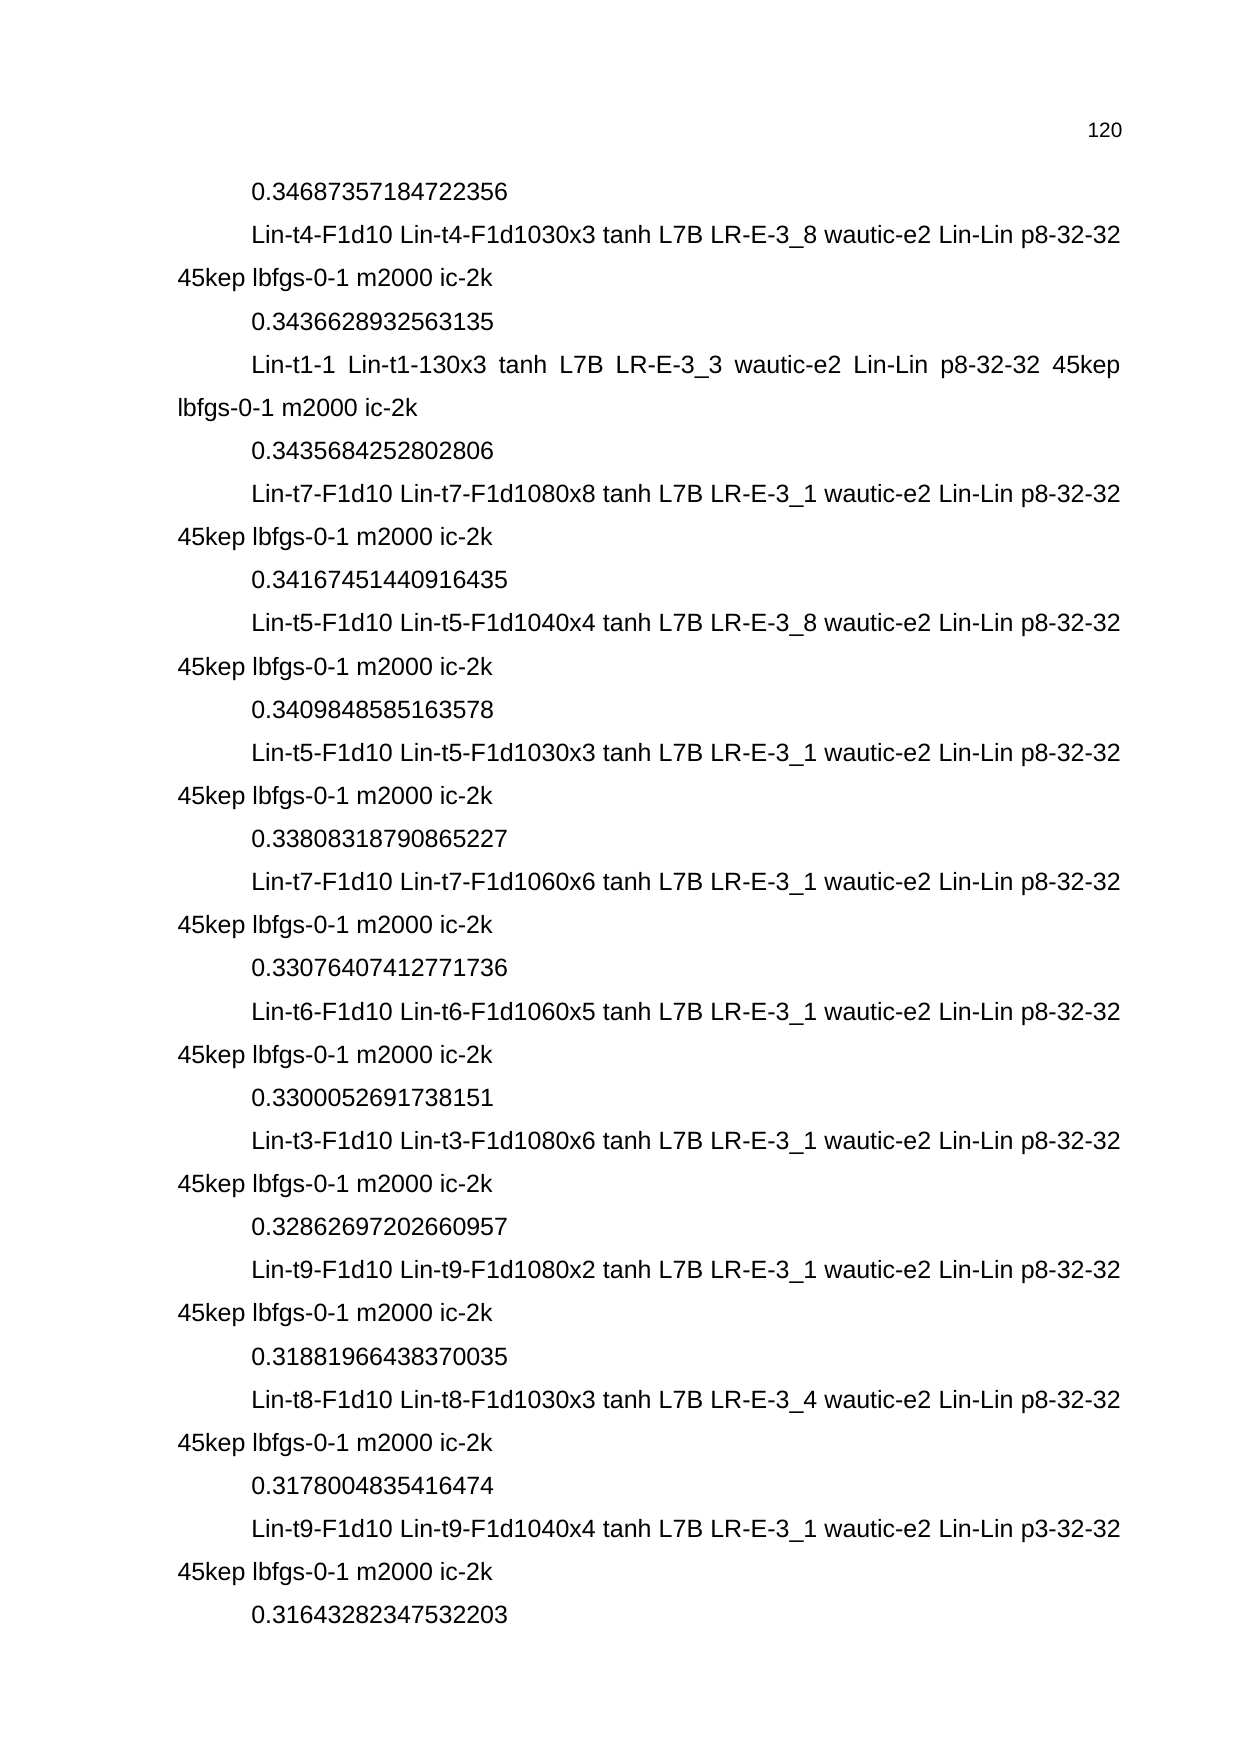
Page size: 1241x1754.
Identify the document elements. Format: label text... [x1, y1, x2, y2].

text Lin-t7-F1d10 Lin-t7-F1d1060x6 tanh L7B LR-E-3_1 wautic-e2 Lin-Lin p8-32-32 45kep lbfgs-0-1 m2000 ic-2k [177, 867, 1122, 939]
text 0.3436628932563135 [177, 306, 1122, 335]
text Lin-t3-F1d10 Lin-t3-F1d1080x6 tanh L7B LR-E-3_1 wautic-e2 Lin-Lin p8-32-32 45kep lbfgs-0-1 m2000 ic-2k [177, 1126, 1122, 1198]
text Lin-t1-1 Lin-t1-130x3 tanh L7B LR-E-3_3 wautic-e2 Lin-Lin p8-32-32 45kep lbfgs-0-1 m2000 ic-2k [177, 349, 1122, 421]
text Lin-t8-F1d10 Lin-t8-F1d1030x3 tanh L7B LR-E-3_4 wautic-e2 Lin-Lin p8-32-32 45kep lbfgs-0-1 m2000 ic-2k [177, 1384, 1122, 1456]
text 0.3409848585163578 [177, 694, 1122, 723]
text 0.31881966438370035 [177, 1341, 1122, 1370]
text Lin-t5-F1d10 Lin-t5-F1d1040x4 tanh L7B LR-E-3_8 wautic-e2 Lin-Lin p8-32-32 45kep lbfgs-0-1 m2000 ic-2k [177, 608, 1122, 680]
text 0.33076407412771736 [177, 953, 1122, 982]
text 0.34167451440916435 [177, 565, 1122, 594]
text 0.3178004835416474 [177, 1471, 1122, 1499]
text 0.3435684252802806 [177, 436, 1122, 464]
text 0.3300052691738151 [177, 1083, 1122, 1111]
text 0.34687357184722356 [177, 177, 1122, 206]
text Lin-t5-F1d10 Lin-t5-F1d1030x3 tanh L7B LR-E-3_1 wautic-e2 Lin-Lin p8-32-32 45kep lbfgs-0-1 m2000 ic-2k [177, 738, 1122, 809]
text Lin-t9-F1d10 Lin-t9-F1d1080x2 tanh L7B LR-E-3_1 wautic-e2 Lin-Lin p8-32-32 45kep lbfgs-0-1 m2000 ic-2k [177, 1255, 1122, 1327]
text 0.33808318790865227 [177, 824, 1122, 853]
text Lin-t6-F1d10 Lin-t6-F1d1060x5 tanh L7B LR-E-3_1 wautic-e2 Lin-Lin p8-32-32 45kep lbfgs-0-1 m2000 ic-2k [177, 996, 1122, 1068]
text Lin-t7-F1d10 Lin-t7-F1d1080x8 tanh L7B LR-E-3_1 wautic-e2 Lin-Lin p8-32-32 45kep lbfgs-0-1 m2000 ic-2k [177, 479, 1122, 551]
text 0.32862697202660957 [177, 1212, 1122, 1241]
text 0.31643282347532203 [177, 1600, 1122, 1629]
text Lin-t9-F1d10 Lin-t9-F1d1040x4 tanh L7B LR-E-3_1 wautic-e2 Lin-Lin p3-32-32 45kep lbfgs-0-1 m2000 ic-2k [177, 1514, 1122, 1586]
text Lin-t4-F1d10 Lin-t4-F1d1030x3 tanh L7B LR-E-3_8 wautic-e2 Lin-Lin p8-32-32 45kep lbfgs-0-1 m2000 ic-2k [177, 220, 1122, 292]
